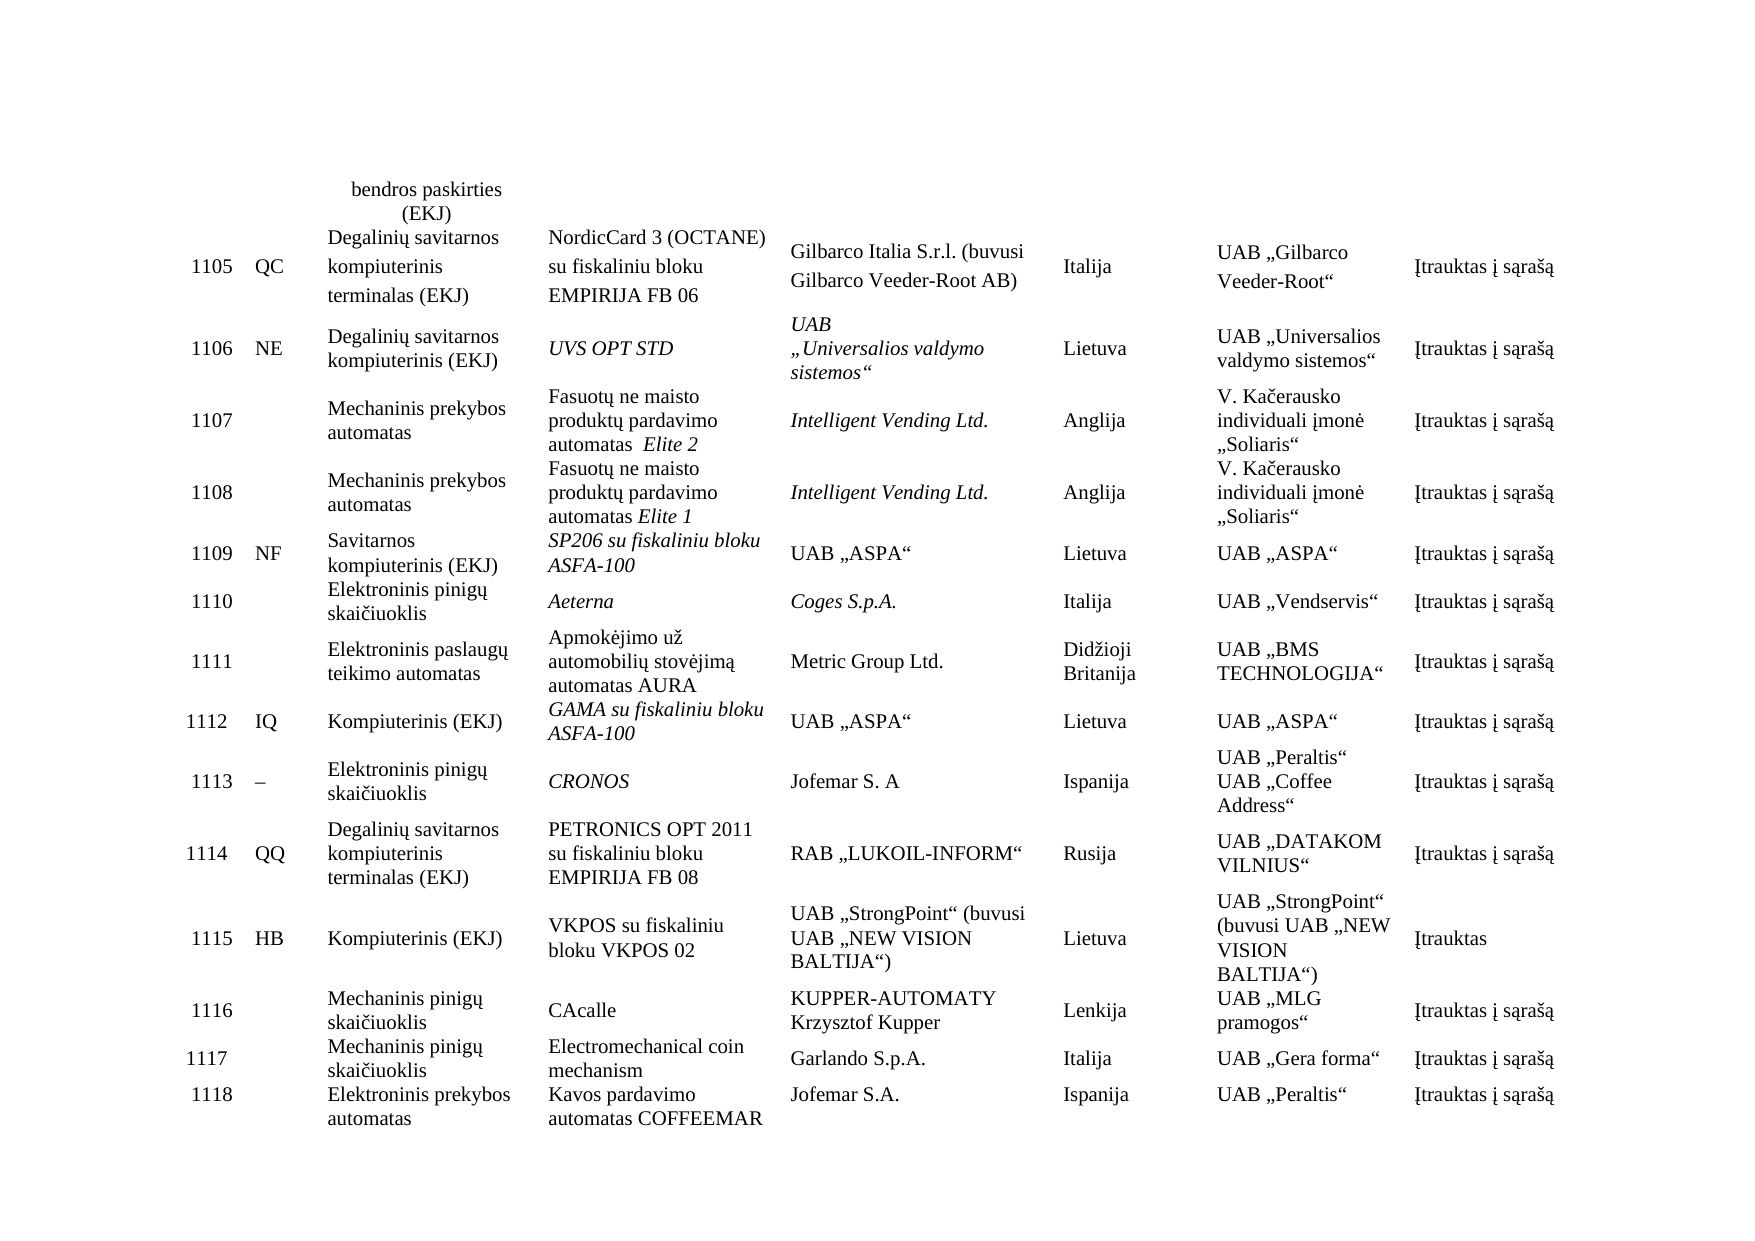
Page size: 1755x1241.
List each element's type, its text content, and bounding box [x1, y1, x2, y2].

table_cell Intelligent Vending Ltd. [779, 456, 1052, 528]
table_cell UAB „StrongPoint“ (buvusi UAB „NEW VISION BALTIJA“) [779, 889, 1052, 986]
table_cell Savitarnos kompiuterinis (EKJ) [316, 529, 537, 577]
table_cell [244, 986, 316, 1034]
table_cell Jofemar S.A. [779, 1082, 1052, 1130]
table_cell Kavos pardavimo automatas COFFEEMAR [537, 1082, 779, 1130]
table_cell Italija [1052, 225, 1206, 312]
table_cell 1114 [115, 817, 244, 889]
table_cell Įtrauktas į sąrašą [1403, 986, 1709, 1034]
table_cell UAB „ASPA“ [779, 697, 1052, 745]
table_cell Anglija [1052, 456, 1206, 528]
table_cell VKPOS su fiskaliniu bloku VKPOS 02 [537, 889, 779, 986]
table_cell [1206, 177, 1403, 225]
table_cell Apmokėjimo už automobilių stovėjimą automatas AURA [537, 625, 779, 697]
table_cell Mechaninis pinigų skaičiuoklis [316, 1034, 537, 1082]
table_cell Lietuva [1052, 889, 1206, 986]
table_cell 1111 [115, 625, 244, 697]
table_cell [244, 177, 316, 225]
table_cell Italija [1052, 1034, 1206, 1082]
table_cell [537, 177, 779, 225]
table_cell 1109 [115, 529, 244, 577]
table_cell NE [244, 312, 316, 384]
table_cell Lietuva [1052, 312, 1206, 384]
table_cell UAB „Universalios valdymo sistemos“ [1206, 312, 1403, 384]
table_cell V. Kačerausko individuali įmonė „Soliaris“ [1206, 456, 1403, 528]
table_cell Elektroninis pinigų skaičiuoklis [316, 745, 537, 817]
table_cell Įtrauktas [1403, 889, 1709, 986]
table_cell Įtrauktas į sąrašą [1403, 529, 1709, 577]
table_cell Įtrauktas į sąrašą [1403, 817, 1709, 889]
table_cell Mechaninis prekybos automatas [316, 384, 537, 456]
table_cell Coges S.p.A. [779, 577, 1052, 625]
table_cell Degalinių savitarnos kompiuterinis terminalas (EKJ) [316, 817, 537, 889]
table_cell 1117 [115, 1034, 244, 1082]
table_cell [1403, 177, 1709, 225]
table_cell Įtrauktas į sąrašą [1403, 1034, 1709, 1082]
table_cell UAB „ASPA“ [779, 529, 1052, 577]
table_cell V. Kačerausko individuali įmonė „Soliaris“ [1206, 384, 1403, 456]
table_cell Įtrauktas į sąrašą [1403, 577, 1709, 625]
table_cell UAB „BMS TECHNOLOGIJA“ [1206, 625, 1403, 697]
table_cell Elektroninis prekybos automatas [316, 1082, 537, 1130]
table_cell Lietuva [1052, 697, 1206, 745]
table_cell Jofemar S. A [779, 745, 1052, 817]
table_cell Ispanija [1052, 745, 1206, 817]
table_cell Elektroninis paslaugų teikimo automatas [316, 625, 537, 697]
table_cell HB [244, 889, 316, 986]
table_cell Intelligent Vending Ltd. [779, 384, 1052, 456]
table_cell Fasuotų ne maisto produktų pardavimo automatas Elite 2 [537, 384, 779, 456]
table_cell RAB „LUKOIL-INFORM“ [779, 817, 1052, 889]
table_cell 1105 [115, 225, 244, 312]
table_cell UAB „ASPA“ [1206, 697, 1403, 745]
table_cell UAB „ASPA“ [1206, 529, 1403, 577]
table_cell Anglija [1052, 384, 1206, 456]
table_cell UAB „Peraltis“ [1206, 1082, 1403, 1130]
table_cell CRONOS [537, 745, 779, 817]
table_cell Metric Group Ltd. [779, 625, 1052, 697]
table_cell [115, 177, 244, 225]
table_cell [244, 1082, 316, 1130]
table_cell 1112 [115, 697, 244, 745]
table_cell GAMA su fiskaliniu bloku ASFA-100 [537, 697, 779, 745]
table_cell Įtrauktas į sąrašą [1403, 697, 1709, 745]
table_cell NF [244, 529, 316, 577]
table_cell UVS OPT STD [537, 312, 779, 384]
table_cell Įtrauktas į sąrašą [1403, 312, 1709, 384]
table_cell UAB „Universalios valdymo sistemos“ [779, 312, 1052, 384]
table_cell Mechaninis pinigų skaičiuoklis [316, 986, 537, 1034]
table_cell UAB „MLG pramogos“ [1206, 986, 1403, 1034]
table_cell Ispanija [1052, 1082, 1206, 1130]
table_cell Mechaninis prekybos automatas [316, 456, 537, 528]
table_cell KUPPER-AUTOMATY Krzysztof Kupper [779, 986, 1052, 1034]
table_cell [244, 1034, 316, 1082]
table_cell [244, 577, 316, 625]
table_cell Degalinių savitarnos kompiuterinis (EKJ) [316, 312, 537, 384]
table_cell 1113 [115, 745, 244, 817]
table_cell Electromechanical coin mechanism [537, 1034, 779, 1082]
table_cell QC [244, 225, 316, 312]
table_cell UAB „Gera forma“ [1206, 1034, 1403, 1082]
table_cell IQ [244, 697, 316, 745]
table_cell [244, 625, 316, 697]
table_cell PETRONICS OPT 2011 su fiskaliniu bloku EMPIRIJA FB 08 [537, 817, 779, 889]
table_cell [779, 177, 1052, 225]
table_cell [244, 384, 316, 456]
table_cell Įtrauktas į sąrašą [1403, 456, 1709, 528]
table_cell Kompiuterinis (EKJ) [316, 697, 537, 745]
table_cell 1106 [115, 312, 244, 384]
table_cell CAcalle [537, 986, 779, 1034]
table_cell – [244, 745, 316, 817]
table_cell Įtrauktas į sąrašą [1403, 1082, 1709, 1130]
table_cell Rusija [1052, 817, 1206, 889]
table_cell UAB „Gilbarco Veeder-Root“ [1206, 225, 1403, 312]
table_cell 1115 [115, 889, 244, 986]
table_cell Garlando S.p.A. [779, 1034, 1052, 1082]
table_cell Kompiuterinis (EKJ) [316, 889, 537, 986]
table_cell QQ [244, 817, 316, 889]
table_cell bendros paskirties (EKJ) [316, 177, 537, 225]
table_cell UAB „Vendservis“ [1206, 577, 1403, 625]
table_cell Italija [1052, 577, 1206, 625]
table_cell 1118 [115, 1082, 244, 1130]
table_cell 1107 [115, 384, 244, 456]
table_cell Įtrauktas į sąrašą [1403, 225, 1709, 312]
table_cell NordicCard 3 (OCTANE) su fiskaliniu bloku EMPIRIJA FB 06 [537, 225, 779, 312]
table_cell Įtrauktas į sąrašą [1403, 745, 1709, 817]
table_cell UAB „Peraltis“ UAB „Coffee Address“ [1206, 745, 1403, 817]
table_cell Didžioji Britanija [1052, 625, 1206, 697]
table_cell Lietuva [1052, 529, 1206, 577]
table_cell [244, 456, 316, 528]
table_cell [1052, 177, 1206, 225]
table_cell Lenkija [1052, 986, 1206, 1034]
table_cell 1108 [115, 456, 244, 528]
table_cell Įtrauktas į sąrašą [1403, 384, 1709, 456]
table_cell Aeterna [537, 577, 779, 625]
table_cell Degalinių savitarnos kompiuterinis terminalas (EKJ) [316, 225, 537, 312]
table_cell Elektroninis pinigų skaičiuoklis [316, 577, 537, 625]
table_cell Fasuotų ne maisto produktų pardavimo automatas Elite 1 [537, 456, 779, 528]
table_cell UAB „StrongPoint“ (buvusi UAB „NEW VISION BALTIJA“) [1206, 889, 1403, 986]
table_cell UAB „DATAKOM VILNIUS“ [1206, 817, 1403, 889]
table_cell 1116 [115, 986, 244, 1034]
table_cell Įtrauktas į sąrašą [1403, 625, 1709, 697]
table_cell 1110 [115, 577, 244, 625]
table_cell SP206 su fiskaliniu bloku ASFA-100 [537, 529, 779, 577]
table_cell Gilbarco Italia S.r.l. (buvusi Gilbarco Veeder-Root AB) [779, 225, 1052, 312]
